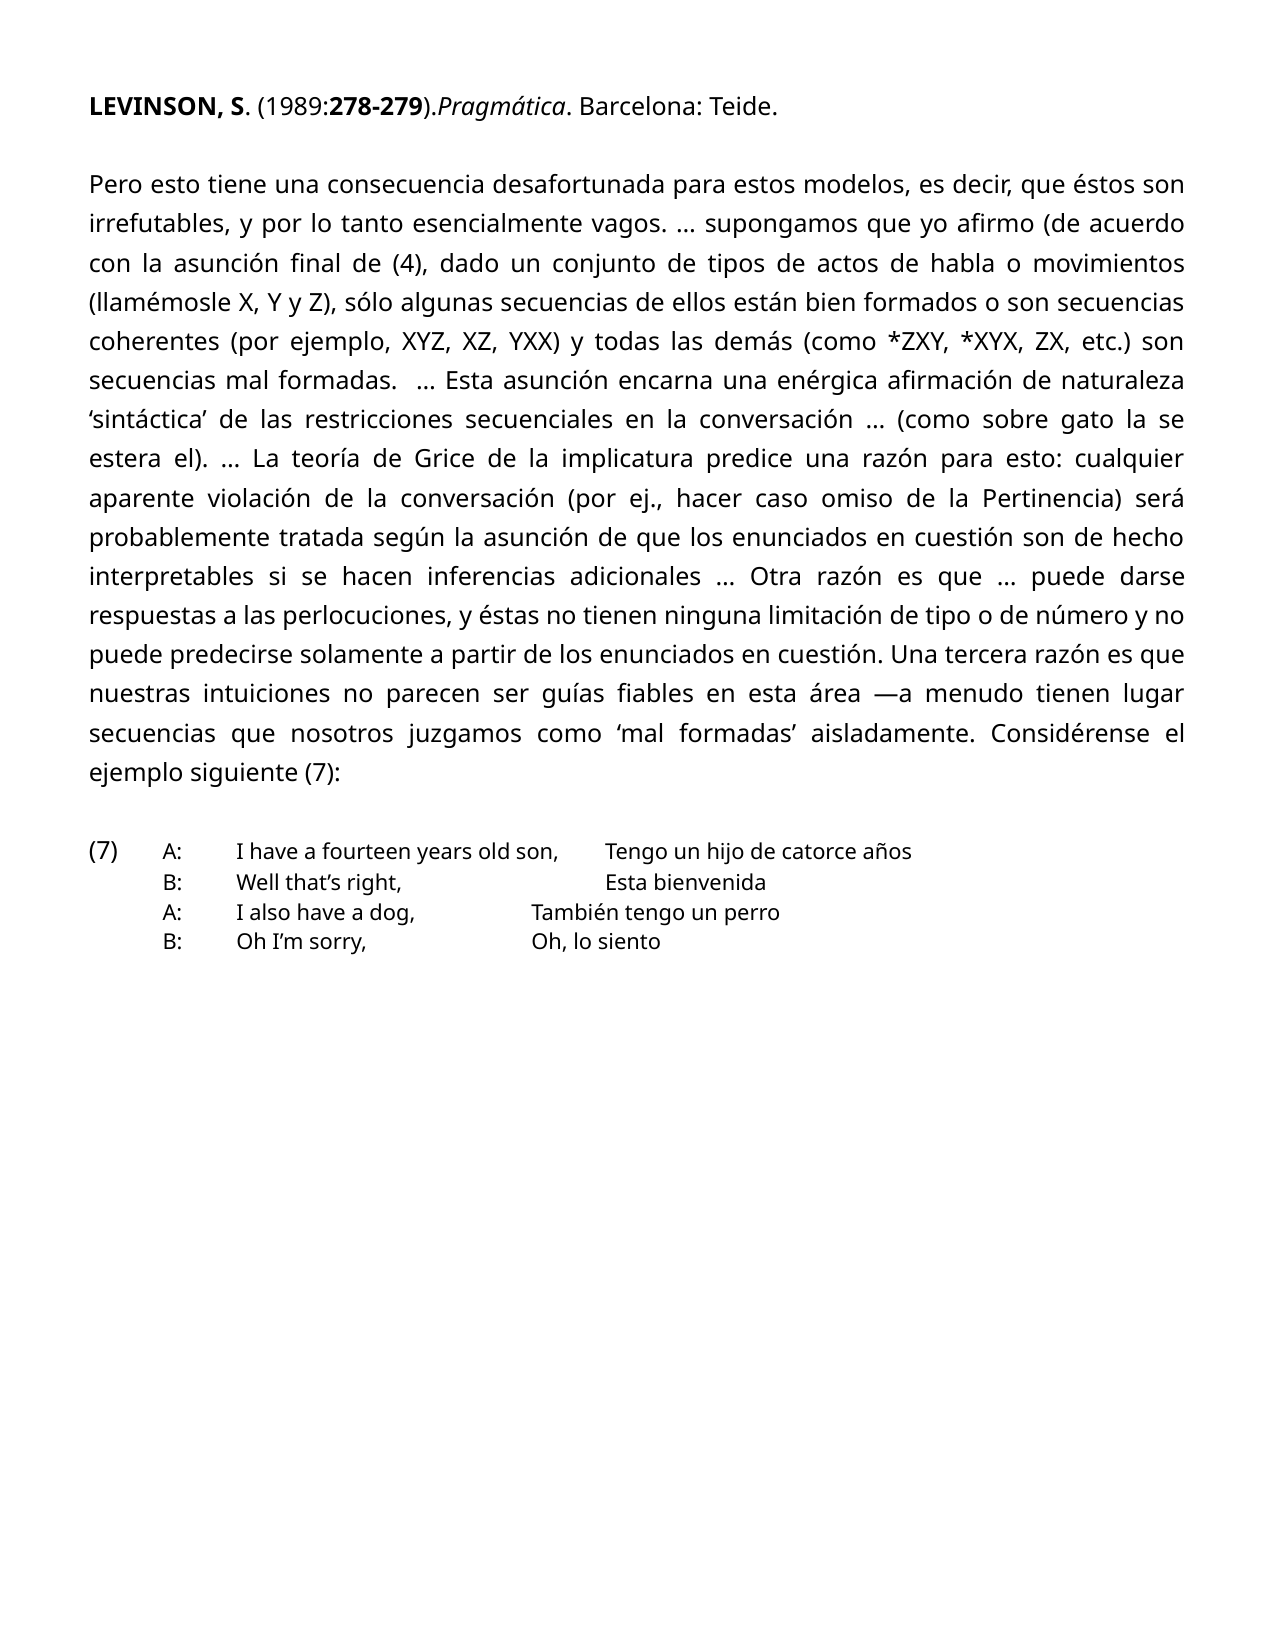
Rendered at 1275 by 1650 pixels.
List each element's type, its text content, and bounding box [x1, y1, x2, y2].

text A: I also have a dog, También tengo un perro [88, 897, 1186, 926]
text B: Oh I’m sorry, Oh, lo siento [88, 926, 1186, 956]
text Pero esto tiene una consecuencia desafortunada para estos modelos, es decir, que éstos son irrefutables, y por lo tanto esencialmente vagos. … supongamos que yo afirmo (de acuerdo con la asunción final de (4), dado un conjunto de tipos de actos de habla o movimientos (llamémosle X, Y y Z), sólo algunas secuencias de ellos están bien formados o son secuencias coherentes (por ejemplo, XYZ, XZ, YXX) y todas las demás (como *ZXY, *XYX, ZX, etc.) son secuencias mal formadas. … Esta asunción encarna una enérgica afirmación de naturaleza ‘sintáctica’ de las restricciones secuenciales en la conversación … (como sobre gato la se estera el). … La teoría de Grice de la implicatura predice una razón para esto: cualquier aparente violación de la conversación (por ej., hacer caso omiso de la Pertinencia) será probablemente tratada según la asunción de que los enunciados en cuestión son de hecho interpretables si se hacen inferencias adicionales … Otra razón es que … puede darse respuestas a las perlocuciones, y éstas no tienen ninguna limitación de tipo o de número y no puede predecirse solamente a partir de los enunciados en cuestión. Una tercera razón es que nuestras intuiciones no parecen ser guías fiables en esta área —a menudo tienen lugar secuencias que nosotros juzgamos como ‘mal formadas’ aisladamente. Considérense el ejemplo siguiente (7): [88, 167, 1186, 788]
text B: Well that’s right, Esta bienvenida [88, 867, 1186, 897]
text LEVINSON, S. (1989:278-279).Pragmática. Barcelona: Teide. [88, 88, 1186, 123]
text (7) A: I have a fourteen years old son, Tengo un hijo de catorce años [88, 833, 1186, 867]
